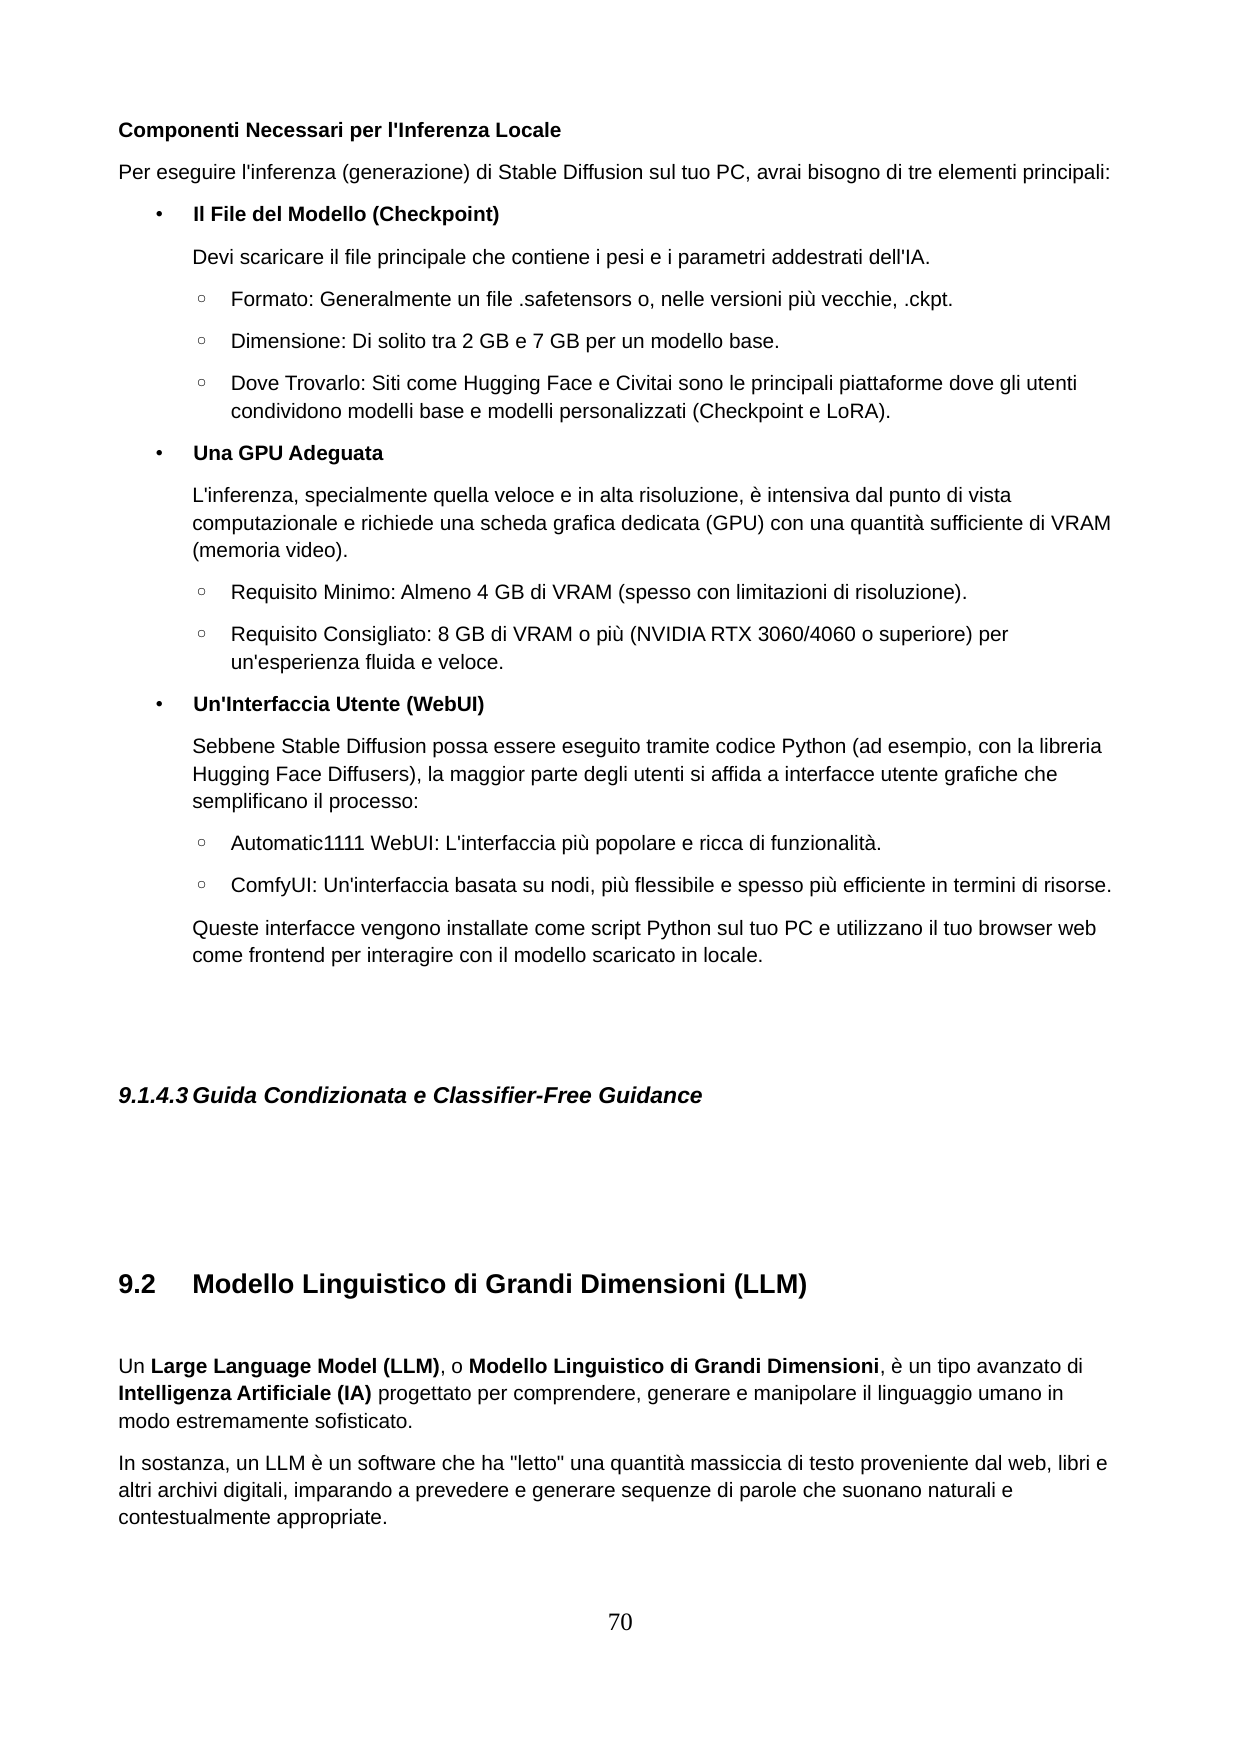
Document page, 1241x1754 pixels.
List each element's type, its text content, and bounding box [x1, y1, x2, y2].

text L'inferenza, specialmente quella veloce e in alta risoluzione, è intensiva dal punto di vista computazionale e richiede una scheda grafica dedicata (GPU) con una quantità sufficiente di VRAM (memoria video). [192, 483, 1122, 562]
list Automatic1111 WebUI: L'interfaccia più popolare e ricca di funzionalità. [193, 831, 1122, 855]
text Sebbene Stable Diffusion possa essere eseguito tramite codice Python (ad esempio, con la libreria Hugging Face Diffusers), la maggior parte degli utenti si affida a interfacce utente grafiche che semplificano il processo: [192, 734, 1122, 813]
list Dove Trovarlo: Siti come Hugging Face e Civitai sono le principali piattaforme dove gli utenti condividono modelli base e modelli personalizzati (Checkpoint e LoRA). [193, 371, 1122, 422]
list Formato: Generalmente un file .safetensors o, nelle versioni più vecchie, .ckpt. [193, 287, 1122, 311]
subtitle Modello Linguistico di Grandi Dimensioni (LLM) [118, 1268, 1122, 1299]
text Componenti Necessari per l'Inferenza Locale [118, 118, 1122, 142]
text In sostanza, un LLM è un software che ha "letto" una quantità massiccia di testo proveniente dal web, libri e altri archivi digitali, imparando a prevedere e generare sequenze di parole che suonano naturali e contestualmente appropriate. [118, 1451, 1122, 1529]
text Un Large Language Model (LLM), o Modello Linguistico di Grandi Dimensioni, è un tipo avanzato di Intelligenza Artificiale (IA) progettato per comprendere, generare e manipolare il linguaggio umano in modo estremamente sofisticato. [118, 1353, 1122, 1432]
list Il File del Modello (Checkpoint) [156, 202, 1122, 226]
text Per eseguire l'inferenza (generazione) di Stable Diffusion sul tuo PC, avrai bisogno di tre elementi principali: [118, 160, 1122, 184]
text Devi scaricare il file principale che contiene i pesi e i parametri addestrati dell'IA. [192, 244, 1122, 268]
list Un'Interfaccia Utente (WebUI) [156, 692, 1122, 716]
list Requisito Minimo: Almeno 4 GB di VRAM (spesso con limitazioni di risoluzione). [193, 580, 1122, 604]
list Una GPU Adeguata [156, 441, 1122, 465]
subtitle Guida Condizionata e Classifier-Free Guidance [118, 1082, 1122, 1108]
text Queste interfacce vengono installate come script Python sul tuo PC e utilizzano il tuo browser web come frontend per interagire con il modello scaricato in locale. [192, 915, 1122, 967]
list Requisito Consigliato: 8 GB di VRAM o più (NVIDIA RTX 3060/4060 o superiore) per un'esperienza fluida e veloce. [193, 622, 1122, 674]
list ComfyUI: Un'interfaccia basata su nodi, più flessibile e spesso più efficiente in termini di risorse. [193, 873, 1122, 897]
list Dimensione: Di solito tra 2 GB e 7 GB per un modello base. [193, 329, 1122, 353]
